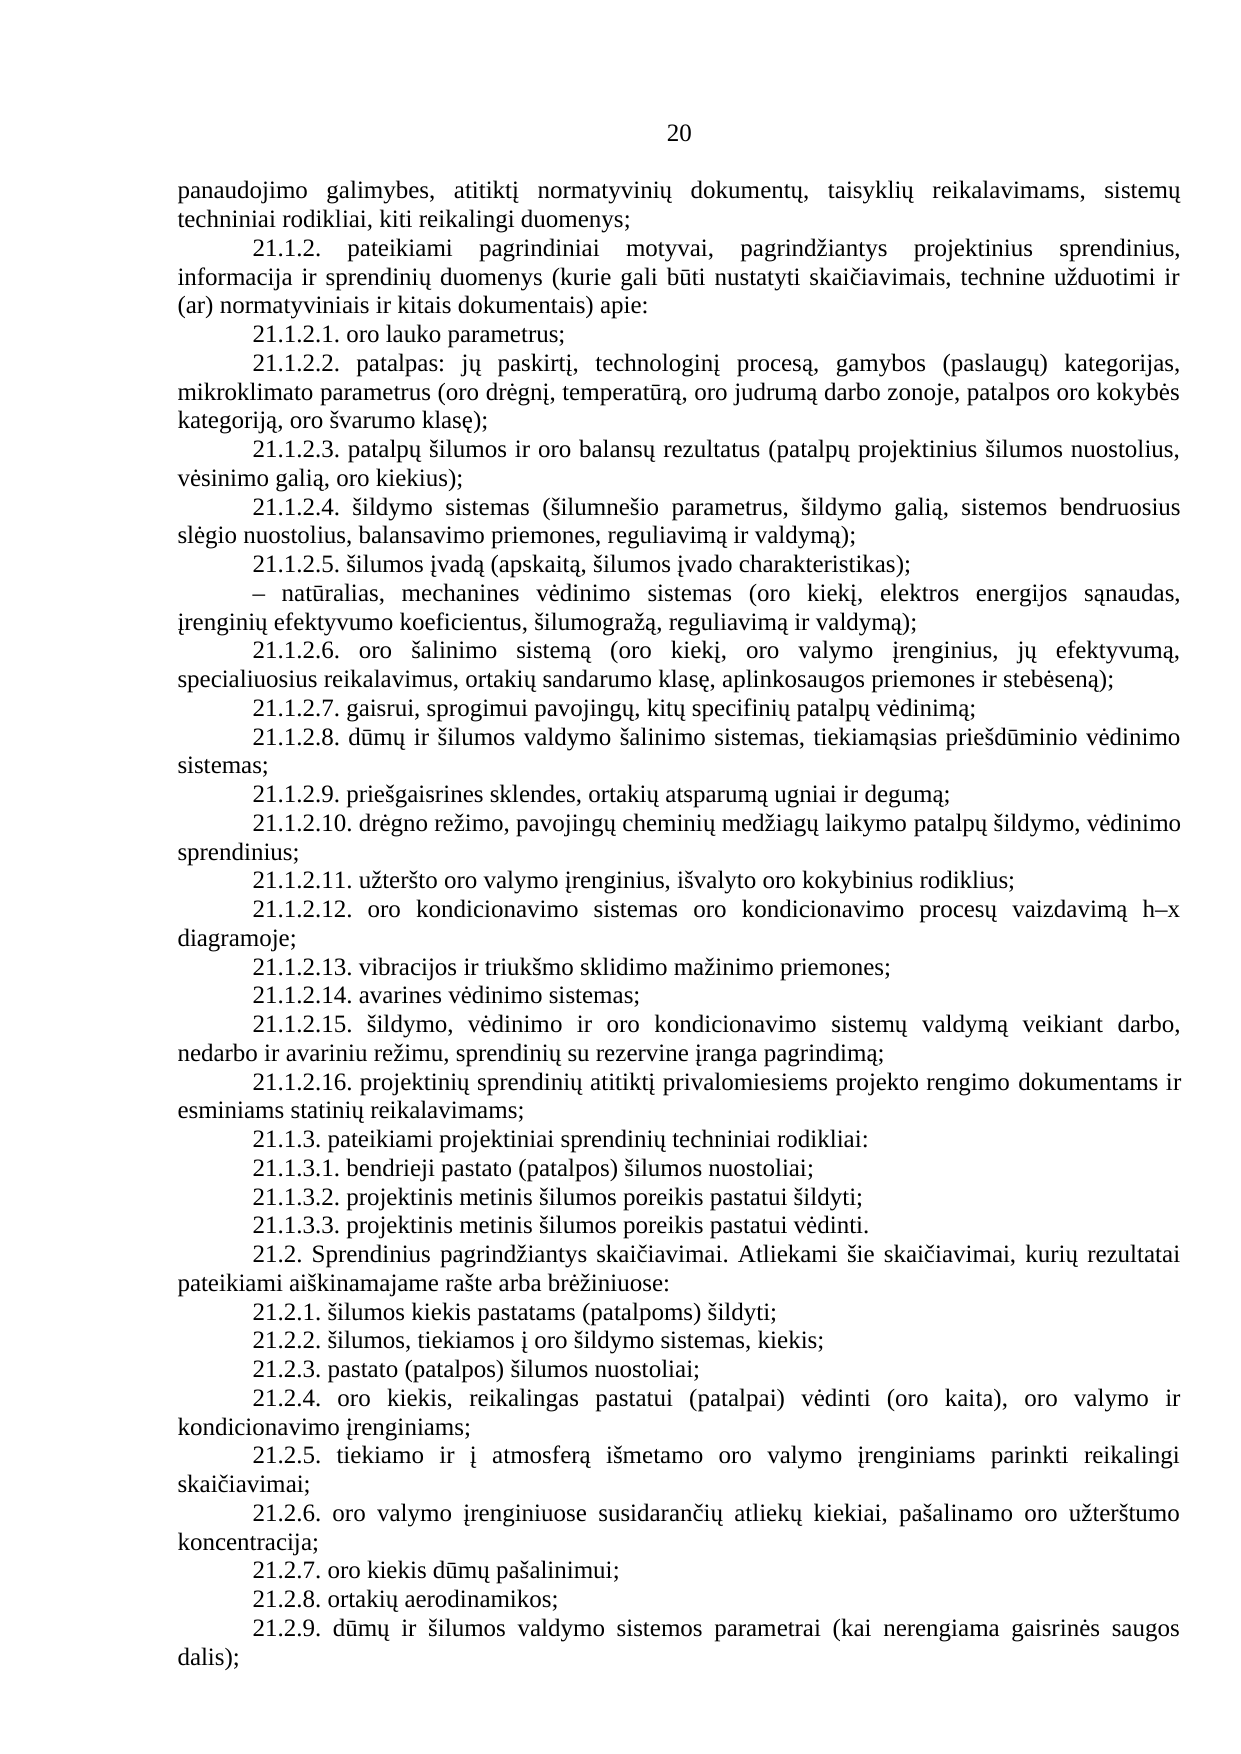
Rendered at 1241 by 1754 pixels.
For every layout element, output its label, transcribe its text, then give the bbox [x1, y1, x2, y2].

text 21.2.3. pastato (patalpos) šilumos nuostoliai; [177, 1354, 1181, 1383]
text panaudojimo galimybes, atitiktį normatyvinių dokumentų, taisyklių reikalavimams, sistemų techniniai rodikliai, kiti reikalingi duomenys; [177, 176, 1181, 233]
text 21.1.2.15. šildymo, vėdinimo ir oro kondicionavimo sistemų valdymą veikiant darbo, nedarbo ir avariniu režimu, sprendinių su rezervine įranga pagrindimą; [177, 1009, 1181, 1067]
text 21.1.2.6. oro šalinimo sistemą (oro kiekį, oro valymo įrenginius, jų efektyvumą, specialiuosius reikalavimus, ortakių sandarumo klasę, aplinkosaugos priemones ir stebėseną); [177, 636, 1181, 693]
text 21.2.4. oro kiekis, reikalingas pastatui (patalpai) vėdinti (oro kaita), oro valymo ir kondicionavimo įrenginiams; [177, 1383, 1181, 1441]
text 21.1.2.5. šilumos įvadą (apskaitą, šilumos įvado charakteristikas); [177, 549, 1181, 578]
text 21.1.3.2. projektinis metinis šilumos poreikis pastatui šildyti; [177, 1182, 1181, 1211]
text 21.2.5. tiekiamo ir į atmosferą išmetamo oro valymo įrenginiams parinkti reikalingi skaičiavimai; [177, 1441, 1181, 1498]
text 21.1.2.12. oro kondicionavimo sistemas oro kondicionavimo procesų vaizdavimą h–x diagramoje; [177, 894, 1181, 952]
text 21.1.2.16. projektinių sprendinių atitiktį privalomiesiems projekto rengimo dokumentams ir esminiams statinių reikalavimams; [177, 1067, 1181, 1124]
text 21.1.3.1. bendrieji pastato (patalpos) šilumos nuostoliai; [177, 1153, 1181, 1182]
text 21.1.2.1. oro lauko parametrus; [177, 319, 1181, 348]
text 21.1.2. pateikiami pagrindiniai motyvai, pagrindžiantys projektinius sprendinius, informacija ir sprendinių duomenys (kurie gali būti nustatyti skaičiavimais, technine užduotimi ir (ar) normatyviniais ir kitais dokumentais) apie: [177, 233, 1181, 319]
text 21.1.2.2. patalpas: jų paskirtį, technologinį procesą, gamybos (paslaugų) kategorijas, mikroklimato parametrus (oro drėgnį, temperatūrą, oro judrumą darbo zonoje, patalpos oro kokybės kategoriją, oro švarumo klasę); [177, 348, 1181, 434]
text 21.1.2.8. dūmų ir šilumos valdymo šalinimo sistemas, tiekiamąsias priešdūminio vėdinimo sistemas; [177, 722, 1181, 779]
text 21.1.2.9. priešgaisrines sklendes, ortakių atsparumą ugniai ir degumą; [177, 779, 1181, 808]
text 21.2.6. oro valymo įrenginiuose susidarančių atliekų kiekiai, pašalinamo oro užterštumo koncentracija; [177, 1498, 1181, 1556]
text 21.1.2.3. patalpų šilumos ir oro balansų rezultatus (patalpų projektinius šilumos nuostolius, vėsinimo galią, oro kiekius); [177, 434, 1181, 492]
text 21.1.2.7. gaisrui, sprogimui pavojingų, kitų specifinių patalpų vėdinimą; [177, 693, 1181, 722]
text 21.1.3.3. projektinis metinis šilumos poreikis pastatui vėdinti. [177, 1211, 1181, 1239]
text 21.2.8. ortakių aerodinamikos; [177, 1584, 1181, 1613]
text 21.1.2.4. šildymo sistemas (šilumnešio parametrus, šildymo galią, sistemos bendruosius slėgio nuostolius, balansavimo priemones, reguliavimą ir valdymą); [177, 492, 1181, 549]
text 21.1.2.10. drėgno režimo, pavojingų cheminių medžiagų laikymo patalpų šildymo, vėdinimo sprendinius; [177, 808, 1181, 866]
text 21.2.9. dūmų ir šilumos valdymo sistemos parametrai (kai nerengiama gaisrinės saugos dalis); [177, 1613, 1181, 1671]
text 21.2.7. oro kiekis dūmų pašalinimui; [177, 1556, 1181, 1584]
text 21.1.3. pateikiami projektiniai sprendinių techniniai rodikliai: [177, 1124, 1181, 1153]
text 21.2.2. šilumos, tiekiamos į oro šildymo sistemas, kiekis; [177, 1326, 1181, 1354]
text 21.2. Sprendinius pagrindžiantys skaičiavimai. Atliekami šie skaičiavimai, kurių rezultatai pateikiami aiškinamajame rašte arba brėžiniuose: [177, 1239, 1181, 1297]
text 21.2.1. šilumos kiekis pastatams (patalpoms) šildyti; [177, 1297, 1181, 1326]
text 21.1.2.14. avarines vėdinimo sistemas; [177, 981, 1181, 1009]
text – natūralias, mechanines vėdinimo sistemas (oro kiekį, elektros energijos sąnaudas, įrenginių efektyvumo koeficientus, šilumogražą, reguliavimą ir valdymą); [177, 578, 1181, 636]
text 21.1.2.13. vibracijos ir triukšmo sklidimo mažinimo priemones; [177, 952, 1181, 981]
text 21.1.2.11. užteršto oro valymo įrenginius, išvalyto oro kokybinius rodiklius; [177, 866, 1181, 894]
